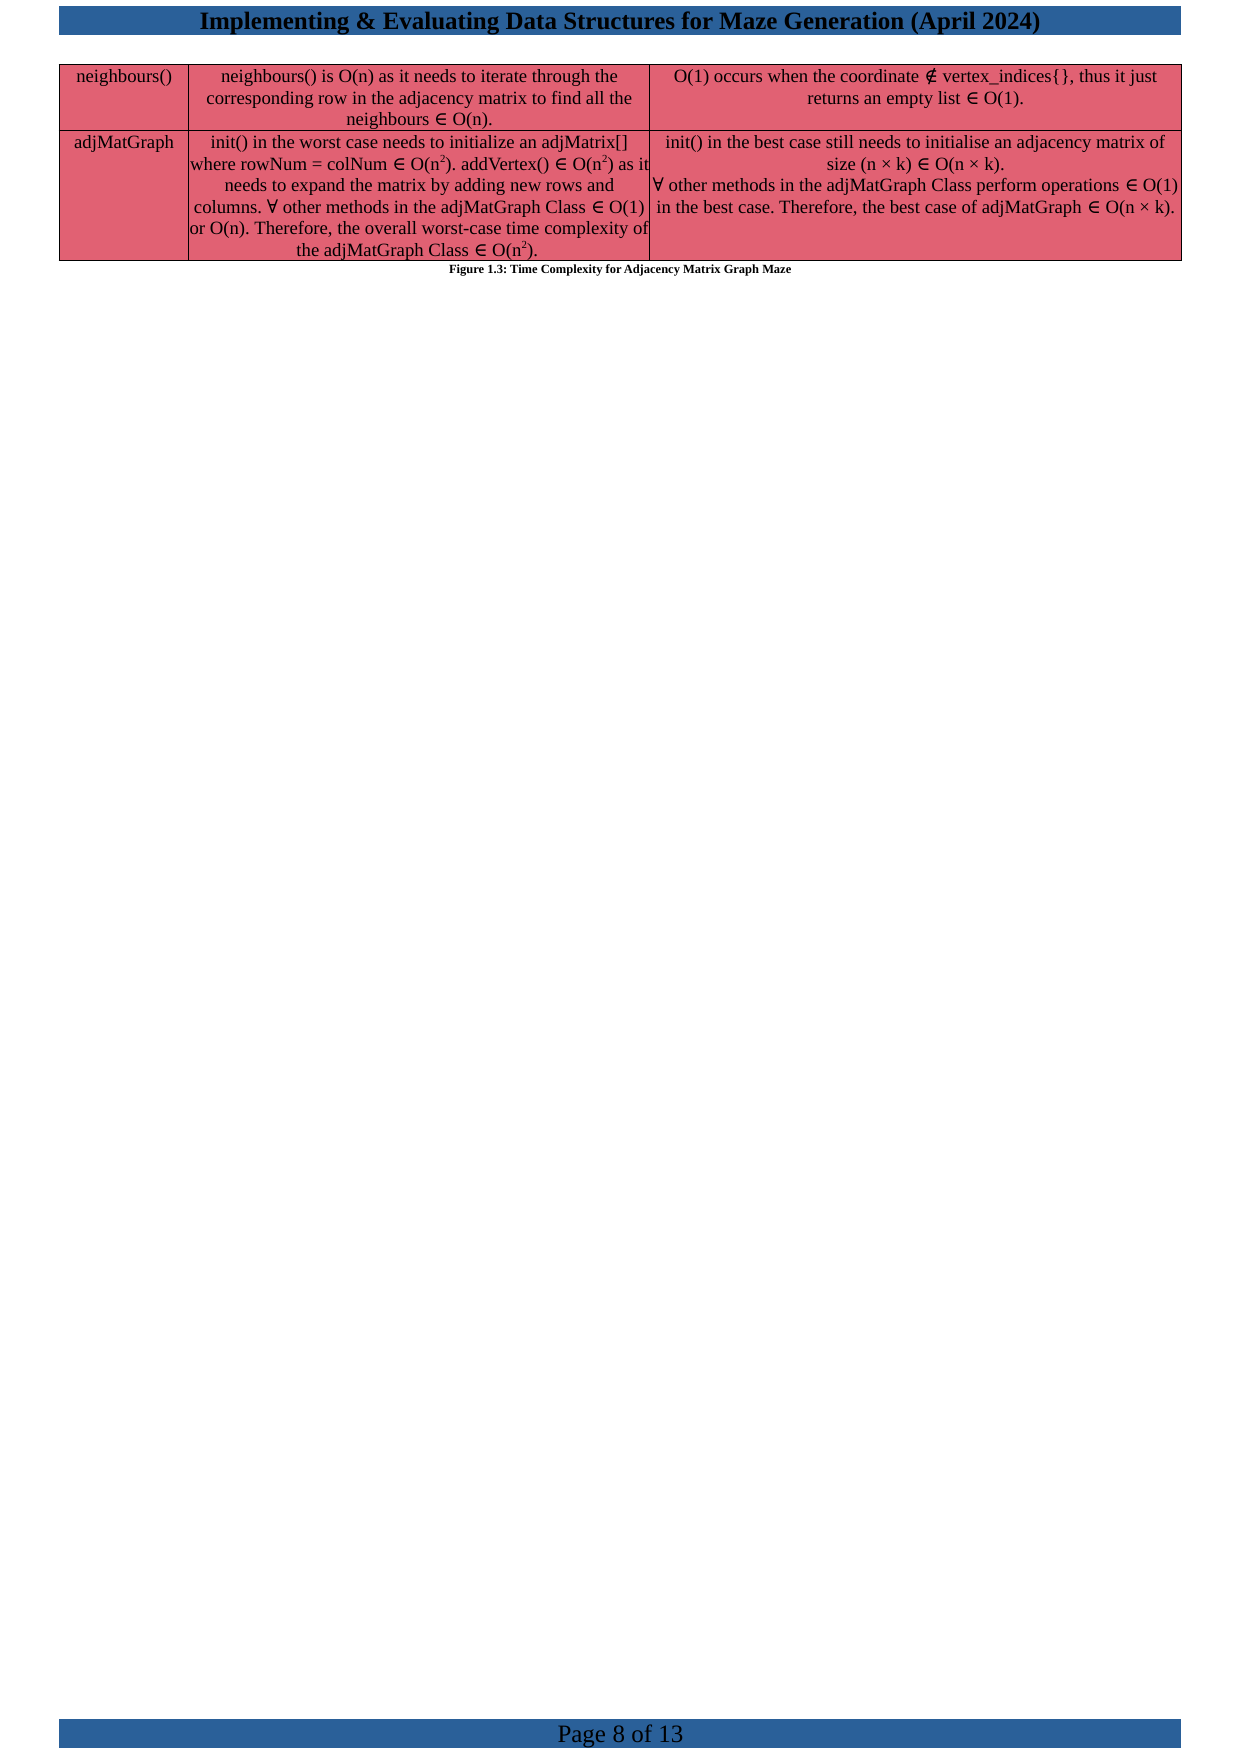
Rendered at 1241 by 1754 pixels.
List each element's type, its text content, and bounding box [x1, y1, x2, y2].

text Figure 1.3: Time Complexity for Adjacency Matrix Graph Maze [59, 261, 1181, 276]
table_cell neighbours() [60, 65, 188, 130]
table_cell init() in the worst case needs to initialize an adjMatrix[] where rowNum = colNum ∈ O(n2). addVertex() ∈ O(n2) as it needs to expand the matrix by adding new rows and columns. ∀ other methods in the adjMatGraph Class ∈ O(1) or O(n). Therefore, the overall worst-case time complexity of the adjMatGraph Class ∈ O(n2). [189, 131, 649, 260]
table_cell init() in the best case still needs to initialise an adjacency matrix of size (n × k) ∈ O(n × k). ∀ other methods in the adjMatGraph Class perform operations ∈ O(1) in the best case. Therefore, the best case of adjMatGraph ∈ O(n × k). [650, 131, 1181, 260]
table_cell O(1) occurs when the coordinate ∉ vertex_indices{}, thus it just returns an empty list ∈ O(1). [650, 65, 1181, 130]
table_cell neighbours() is O(n) as it needs to iterate through the corresponding row in the adjacency matrix to find all the neighbours ∈ O(n). [189, 65, 649, 130]
table_cell adjMatGraph [60, 131, 188, 260]
